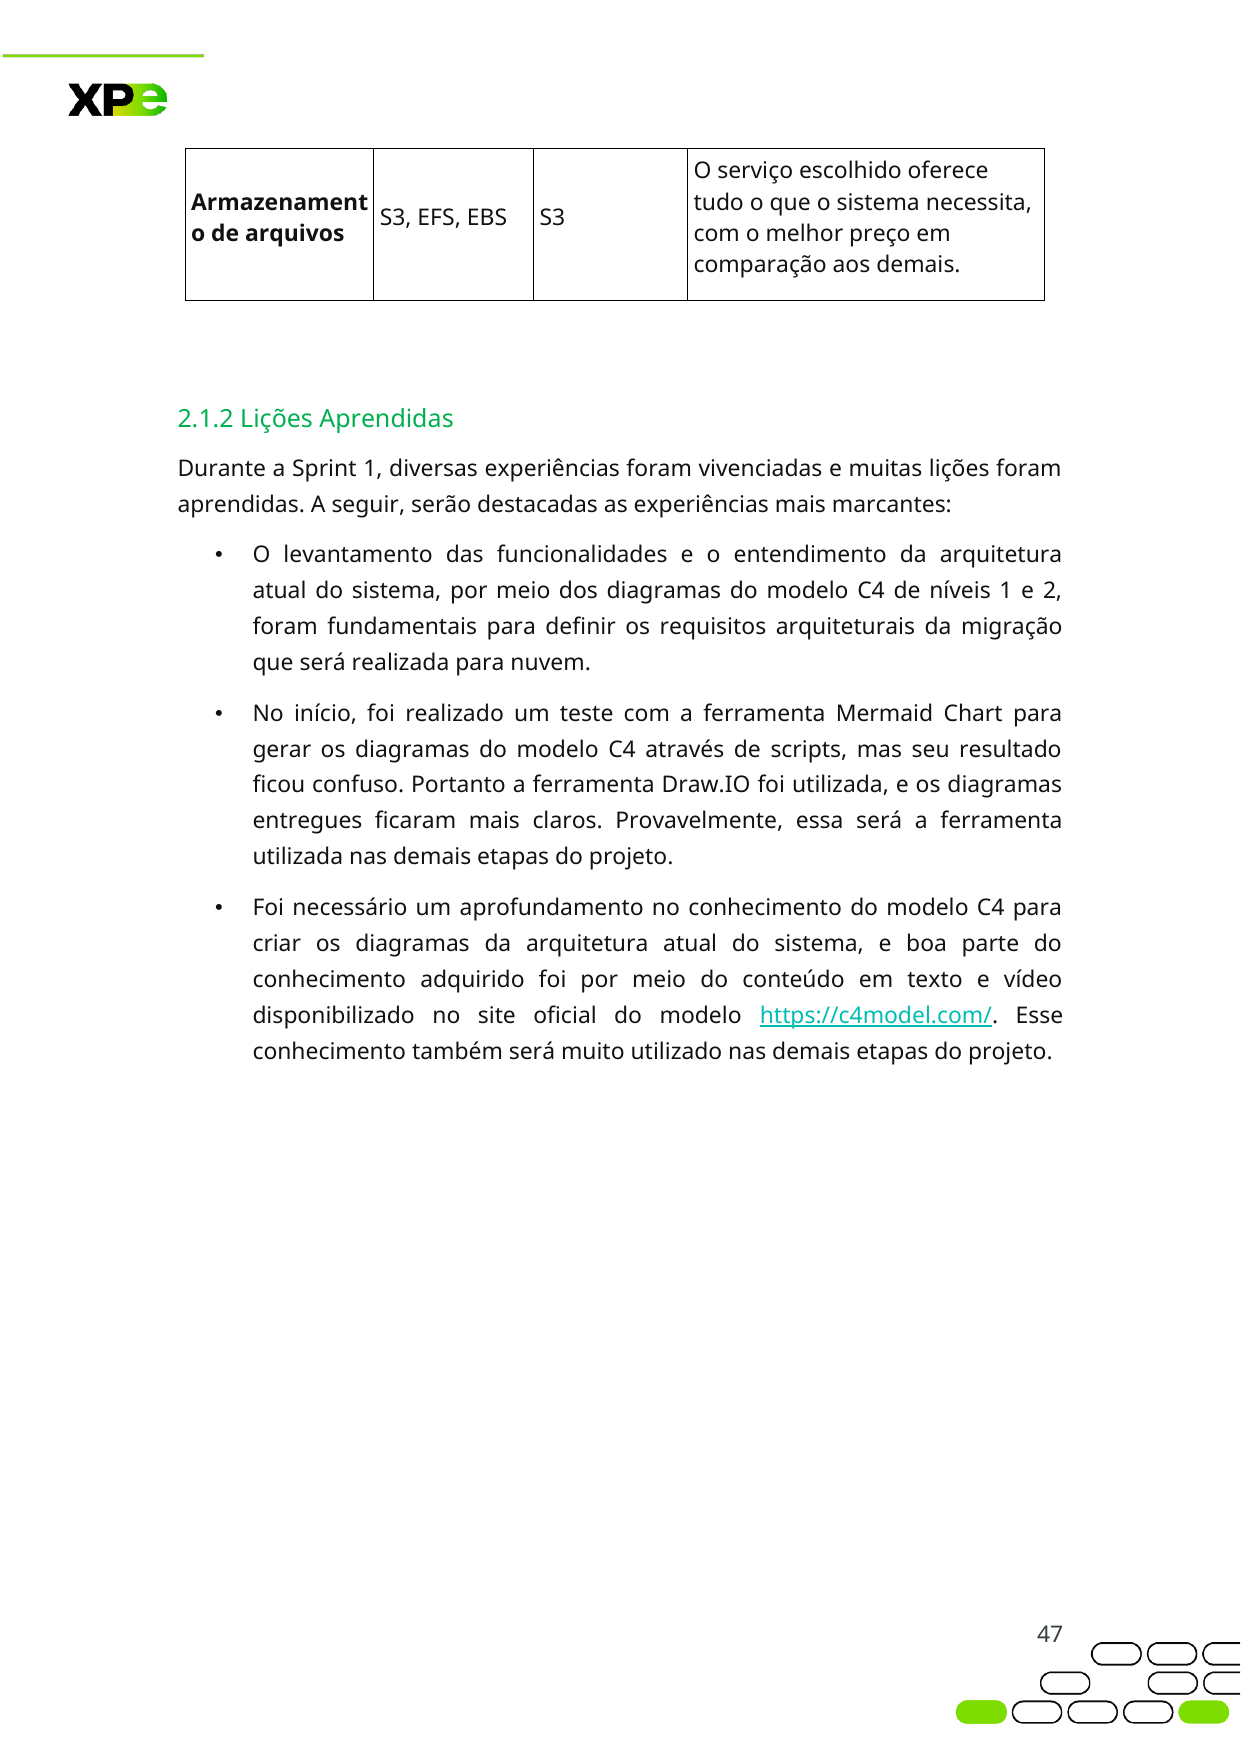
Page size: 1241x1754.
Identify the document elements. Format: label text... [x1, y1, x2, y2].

table_cell Armazenamento de arquivos [186, 149, 373, 300]
table_cell S3, EFS, EBS [374, 149, 533, 300]
subtitle 2.1.2 Lições Aprendidas [177, 401, 1063, 435]
table_cell O serviço escolhido oferece tudo o que o sistema necessita, com o melhor preço em comparação aos demais. [688, 149, 1044, 300]
picture [955, 1642, 1241, 1724]
picture [2, 51, 205, 148]
list Foi necessário um aprofundamento no conhecimento do modelo C4 para criar os diagramas da arquitetura atual do sistema, e boa parte do conhecimento adquirido foi por meio do conteúdo em texto e vídeo disponibilizado no site oficial do modelo https://c4model.com/. Esse conhecimento também será muito utilizado nas demais etapas do projeto. [215, 891, 1063, 1066]
table_cell S3 [534, 149, 687, 300]
list No início, foi realizado um teste com a ferramenta Mermaid Chart para gerar os diagramas do modelo C4 através de scripts, mas seu resultado ficou confuso. Portanto a ferramenta Draw.IO foi utilizada, e os diagramas entregues ficaram mais claros. Provavelmente, essa será a ferramenta utilizada nas demais etapas do projeto. [215, 697, 1063, 872]
list O levantamento das funcionalidades e o entendimento da arquitetura atual do sistema, por meio dos diagramas do modelo C4 de níveis 1 e 2, foram fundamentais para definir os requisitos arquiteturais da migração que será realizada para nuvem. [215, 538, 1063, 677]
text Durante a Sprint 1, diversas experiências foram vivenciadas e muitas lições foram aprendidas. A seguir, serão destacadas as experiências mais marcantes: [177, 452, 1063, 519]
